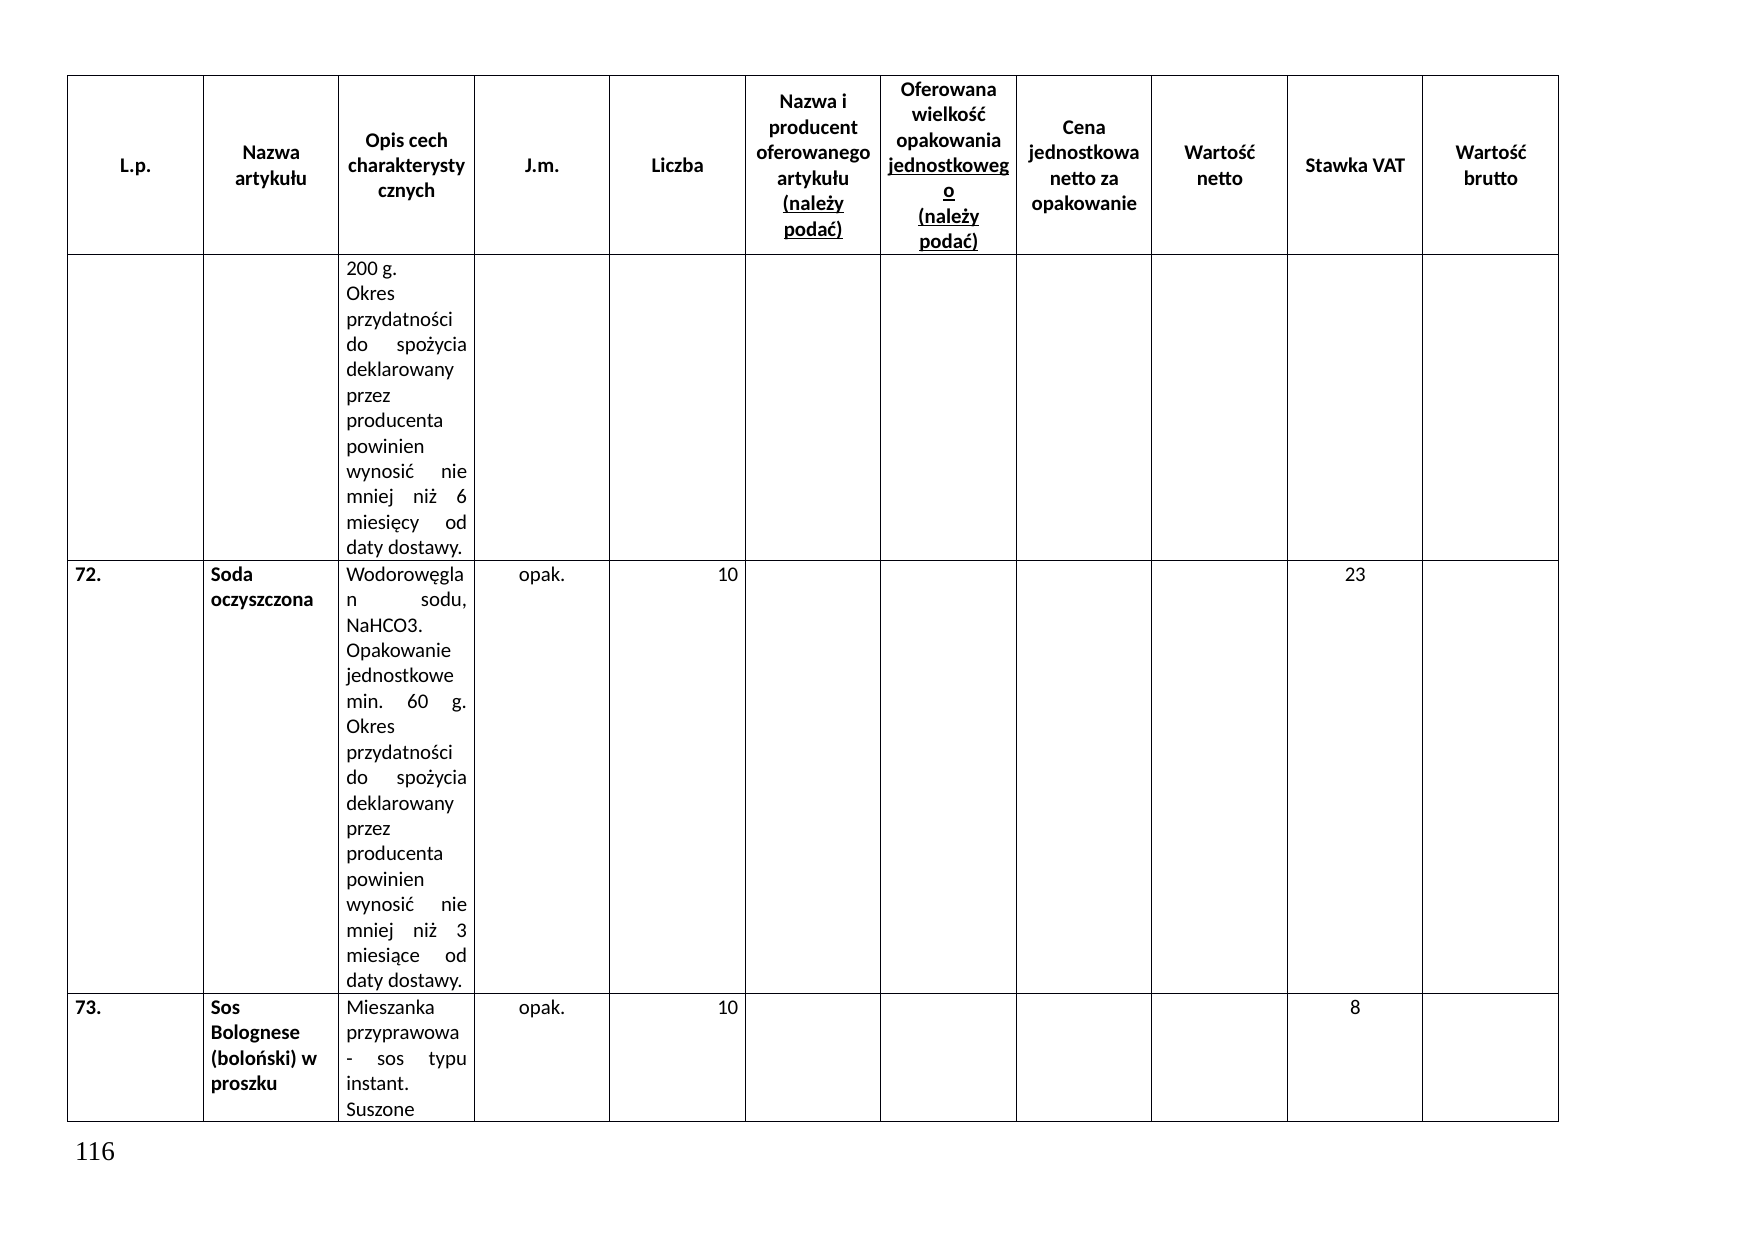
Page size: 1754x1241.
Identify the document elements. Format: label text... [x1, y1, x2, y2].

table_header Cena jednostkowa netto za opakowanie [1017, 76, 1151, 254]
table_header Wartość netto [1152, 76, 1287, 254]
table_cell [1288, 255, 1422, 560]
table_cell Wodorowęglan sodu, NaHCO3. Opakowanie jednostkowe min. 60 g. Okres przydatności do spożycia deklarowany przez producenta powinien wynosić nie mniej niż 3 miesiące od daty dostawy. [339, 561, 474, 993]
table_cell [68, 561, 203, 993]
table_header Opis cech charakterystycznych [339, 76, 474, 254]
table_cell [1423, 994, 1558, 1121]
table_cell [1152, 994, 1287, 1121]
table_cell [881, 255, 1016, 560]
table_header J.m. [475, 76, 609, 254]
table_cell [746, 994, 880, 1121]
table_cell opak. [475, 994, 609, 1121]
table_cell [746, 255, 880, 560]
table_cell [1423, 255, 1558, 560]
table_header Liczba [610, 76, 745, 254]
table_cell Soda oczyszczona [204, 561, 338, 993]
table_cell Mieszanka przyprawowa - sos typu instant. Suszone [339, 994, 474, 1121]
table_cell 8 [1288, 994, 1422, 1121]
table_cell [881, 994, 1016, 1121]
table_header Oferowana wielkość opakowania jednostkowego (należy podać) [881, 76, 1016, 254]
table_cell [1017, 255, 1151, 560]
table_cell 200 g. Okres przydatności do spożycia deklarowany przez producenta powinien wynosić nie mniej niż 6 miesięcy od daty dostawy. [339, 255, 474, 560]
table_cell [1017, 561, 1151, 993]
table_cell opak. [475, 561, 609, 993]
table_cell [68, 994, 203, 1121]
table_cell [1152, 561, 1287, 993]
table_cell [1017, 994, 1151, 1121]
table_cell [1423, 561, 1558, 993]
table_header Nazwa i producent oferowanego artykułu (należy podać) [746, 76, 880, 254]
table_cell 23 [1288, 561, 1422, 993]
table_cell Sos Bolognese (boloński) w proszku [204, 994, 338, 1121]
table_cell [610, 255, 745, 560]
table_cell [746, 561, 880, 993]
table_cell [881, 561, 1016, 993]
table_header Stawka VAT [1288, 76, 1422, 254]
table_cell 10 [610, 561, 745, 993]
table_cell [68, 255, 203, 560]
table_cell [1152, 255, 1287, 560]
table_header Wartość brutto [1423, 76, 1558, 254]
table_cell 10 [610, 994, 745, 1121]
table_header L.p. [68, 76, 203, 254]
table_header Nazwa artykułu [204, 76, 338, 254]
table_cell [204, 255, 338, 560]
table_cell [475, 255, 609, 560]
